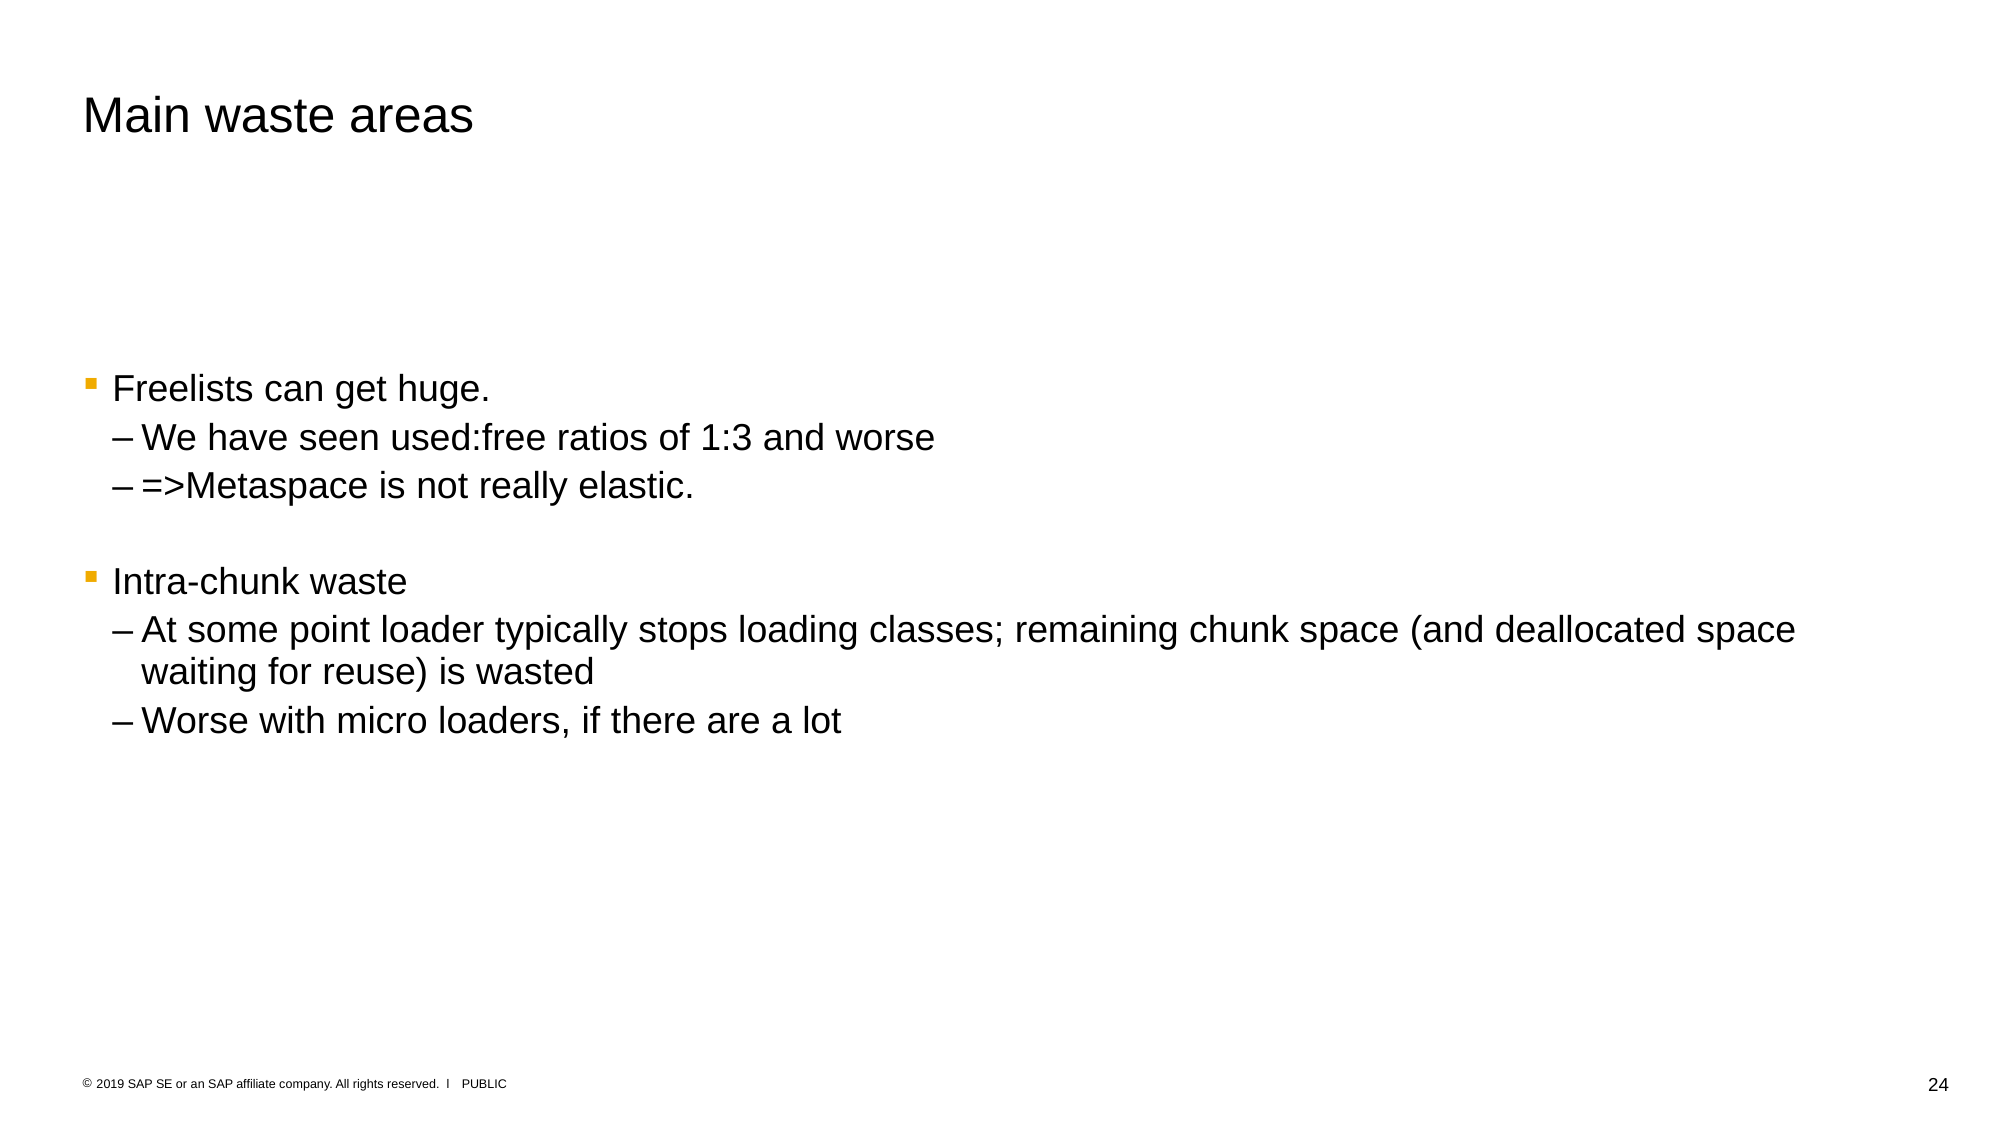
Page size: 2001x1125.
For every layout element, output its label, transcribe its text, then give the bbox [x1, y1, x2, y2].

subtitle Freelists can get huge. We have seen used:free ratios of 1:3 and worse =>Metaspace is not really elastic. Intra-chunk waste At some point loader typically stops loading classes; remaining chunk space (and deallocated space waiting for reuse) is wasted Worse with micro loaders, if there are a lot [82, 265, 1918, 886]
title Main waste areas [82, 82, 1918, 144]
